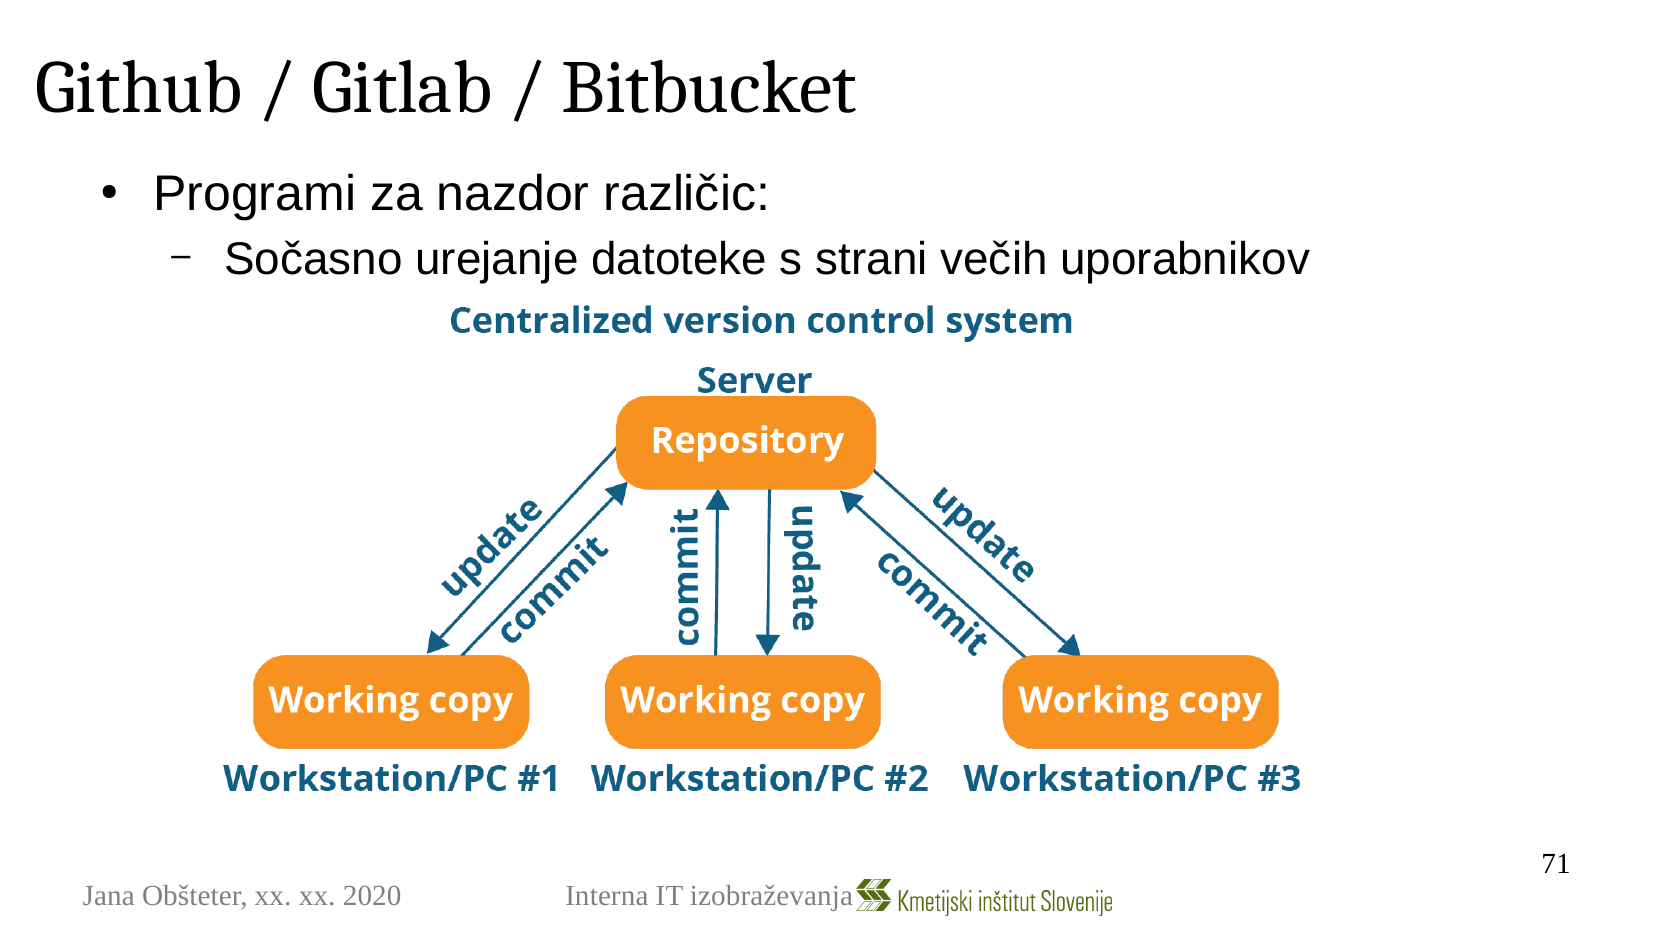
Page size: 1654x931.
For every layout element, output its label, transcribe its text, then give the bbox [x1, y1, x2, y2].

picture [856, 879, 1112, 916]
list Programi za nazdor različic: Sočasno urejanje datoteke s strani večih uporabnikov [82, 165, 1642, 827]
picture [150, 280, 1374, 821]
title Github / Gitlab / Bitbucket [35, 21, 1524, 154]
